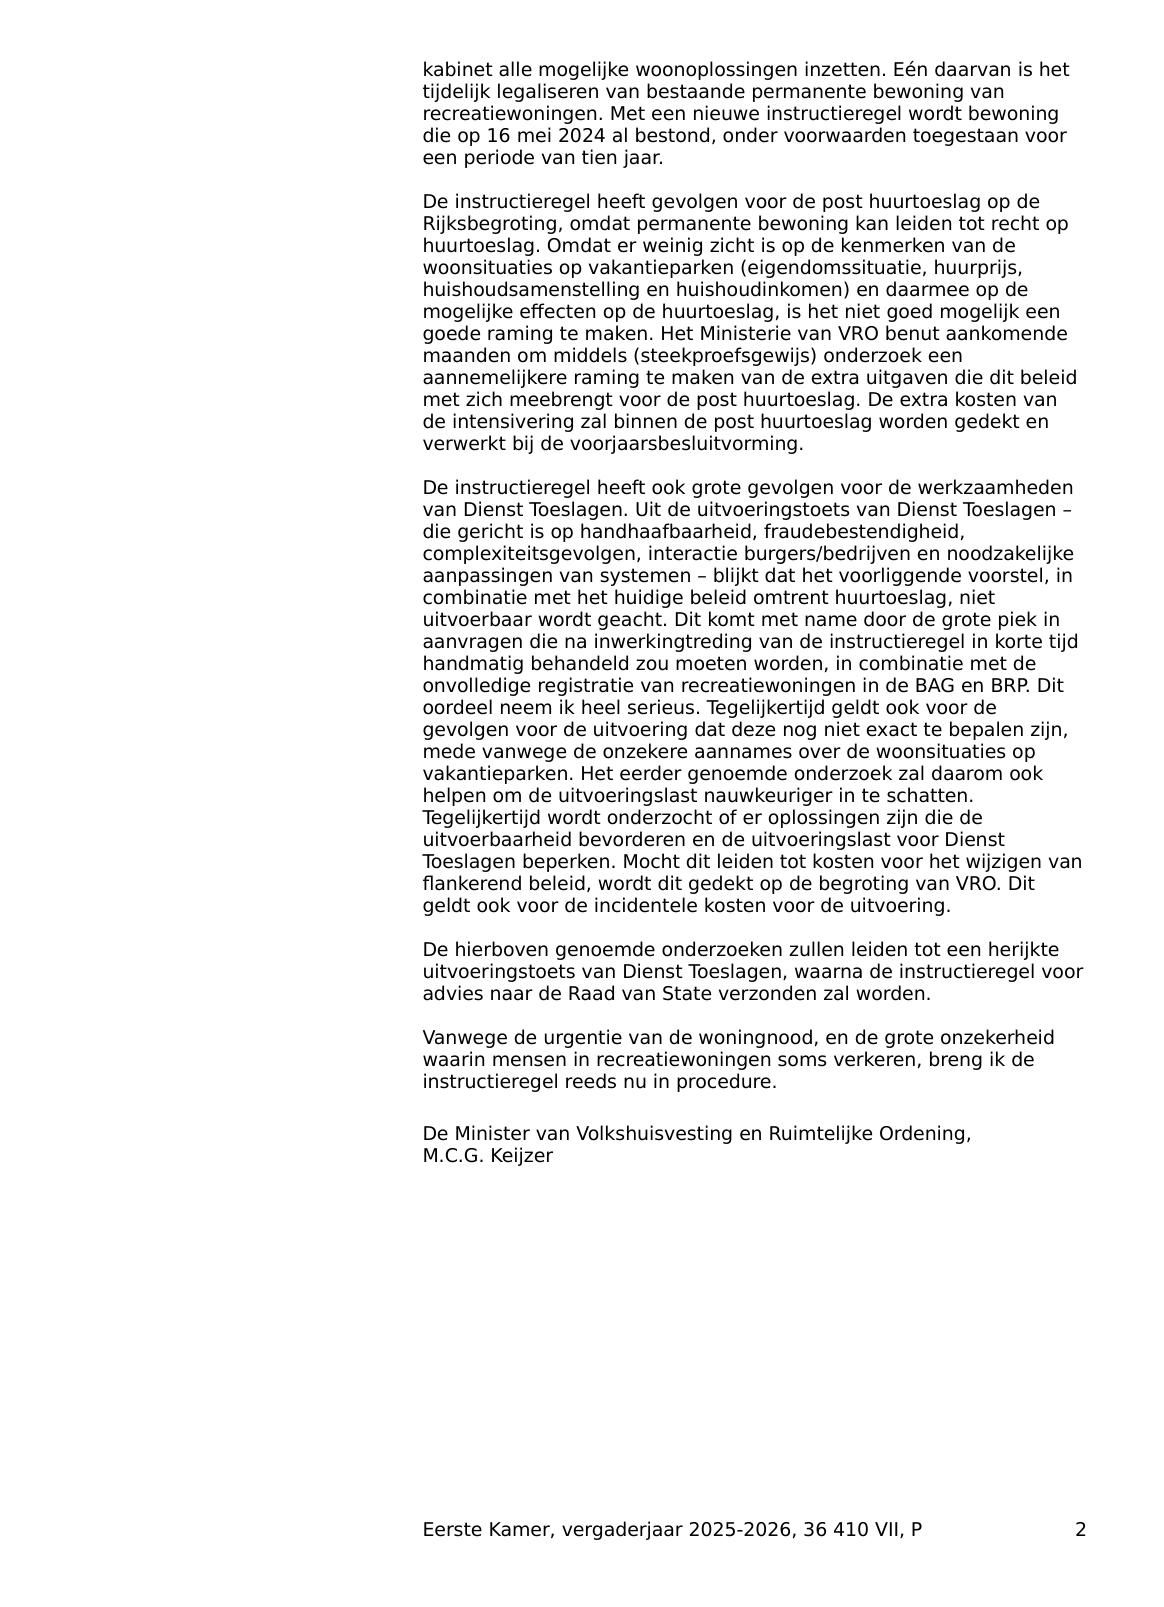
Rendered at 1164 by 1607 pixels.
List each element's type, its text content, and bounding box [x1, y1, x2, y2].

text De hierboven genoemde onderzoeken zullen leiden tot een herijkte uitvoeringstoets van Dienst Toeslagen, waarna de instructieregel voor advies naar de Raad van State verzonden zal worden. [422, 939, 1087, 1005]
text De instructieregel heeft gevolgen voor de post huurtoeslag op de Rijksbegroting, omdat permanente bewoning kan leiden tot recht op huurtoeslag. Omdat er weinig zicht is op de kenmerken van de woonsituaties op vakantieparken (eigendomssituatie, huurprijs, huishoudsamenstelling en huishoudinkomen) en daarmee op de mogelijke effecten op de huurtoeslag, is het niet goed mogelijk een goede raming te maken. Het Ministerie van VRO benut aankomende maanden om middels (steekproefsgewijs) onderzoek een aannemelijkere raming te maken van de extra uitgaven die dit beleid met zich meebrengt voor de post huurtoeslag. De extra kosten van de intensivering zal binnen de post huurtoeslag worden gedekt en verwerkt bij de voorjaarsbesluitvorming. [422, 191, 1087, 455]
text Vanwege de urgentie van de woningnood, en de grote onzekerheid waarin mensen in recreatiewoningen soms verkeren, breng ik de instructieregel reeds nu in procedure. [422, 1027, 1087, 1093]
text De Minister van Volkshuisvesting en Ruimtelijke Ordening, M.C.G. Keijzer [422, 1123, 1087, 1167]
text De instructieregel heeft ook grote gevolgen voor de werkzaamheden van Dienst Toeslagen. Uit de uitvoeringstoets van Dienst Toeslagen – die gericht is op handhaafbaarheid, fraudebestendigheid, complexiteitsgevolgen, interactie burgers/bedrijven en noodzakelijke aanpassingen van systemen – blijkt dat het voorliggende voorstel, in combinatie met het huidige beleid omtrent huurtoeslag, niet uitvoerbaar wordt geacht. Dit komt met name door de grote piek in aanvragen die na inwerkingtreding van de instructieregel in korte tijd handmatig behandeld zou moeten worden, in combinatie met de onvolledige registratie van recreatiewoningen in de BAG en BRP. Dit oordeel neem ik heel serieus. Tegelijkertijd geldt ook voor de gevolgen voor de uitvoering dat deze nog niet exact te bepalen zijn, mede vanwege de onzekere aannames over de woonsituaties op vakantieparken. Het eerder genoemde onderzoek zal daarom ook helpen om de uitvoeringslast nauwkeuriger in te schatten. Tegelijkertijd wordt onderzocht of er oplossingen zijn die de uitvoerbaarheid bevorderen en de uitvoeringslast voor Dienst Toeslagen beperken. Mocht dit leiden tot kosten voor het wijzigen van flankerend beleid, wordt dit gedekt op de begroting van VRO. Dit geldt ook voor de incidentele kosten voor de uitvoering. [422, 477, 1087, 917]
text kabinet alle mogelijke woonoplossingen inzetten. Eén daarvan is het tijdelijk legaliseren van bestaande permanente bewoning van recreatiewoningen. Met een nieuwe instructieregel wordt bewoning die op 16 mei 2024 al bestond, onder voorwaarden toegestaan voor een periode van tien jaar. [422, 59, 1087, 169]
